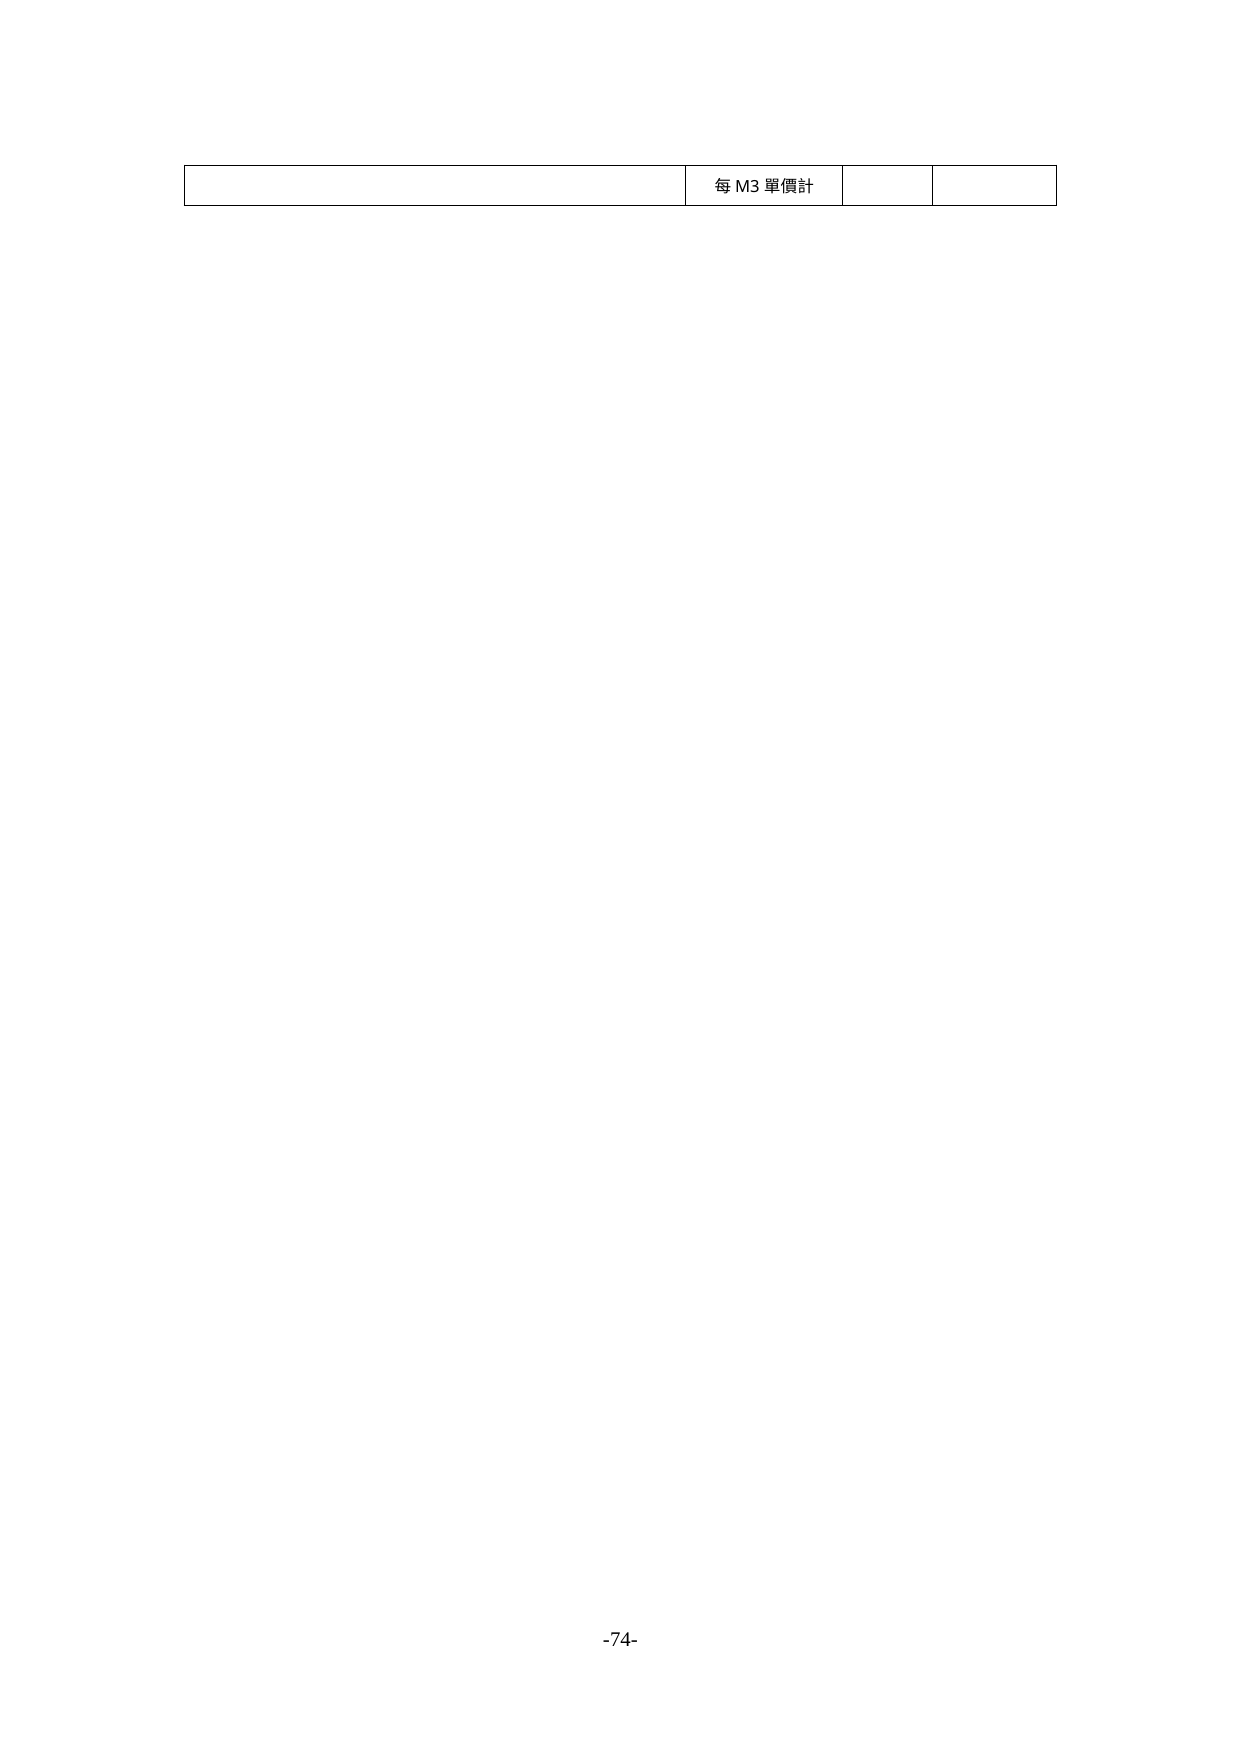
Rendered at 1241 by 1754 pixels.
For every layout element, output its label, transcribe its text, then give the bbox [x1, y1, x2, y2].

table_cell [843, 166, 932, 205]
table_cell [933, 166, 1056, 205]
table_cell 每 M3 單價計 [686, 166, 842, 205]
table_cell [185, 166, 685, 205]
